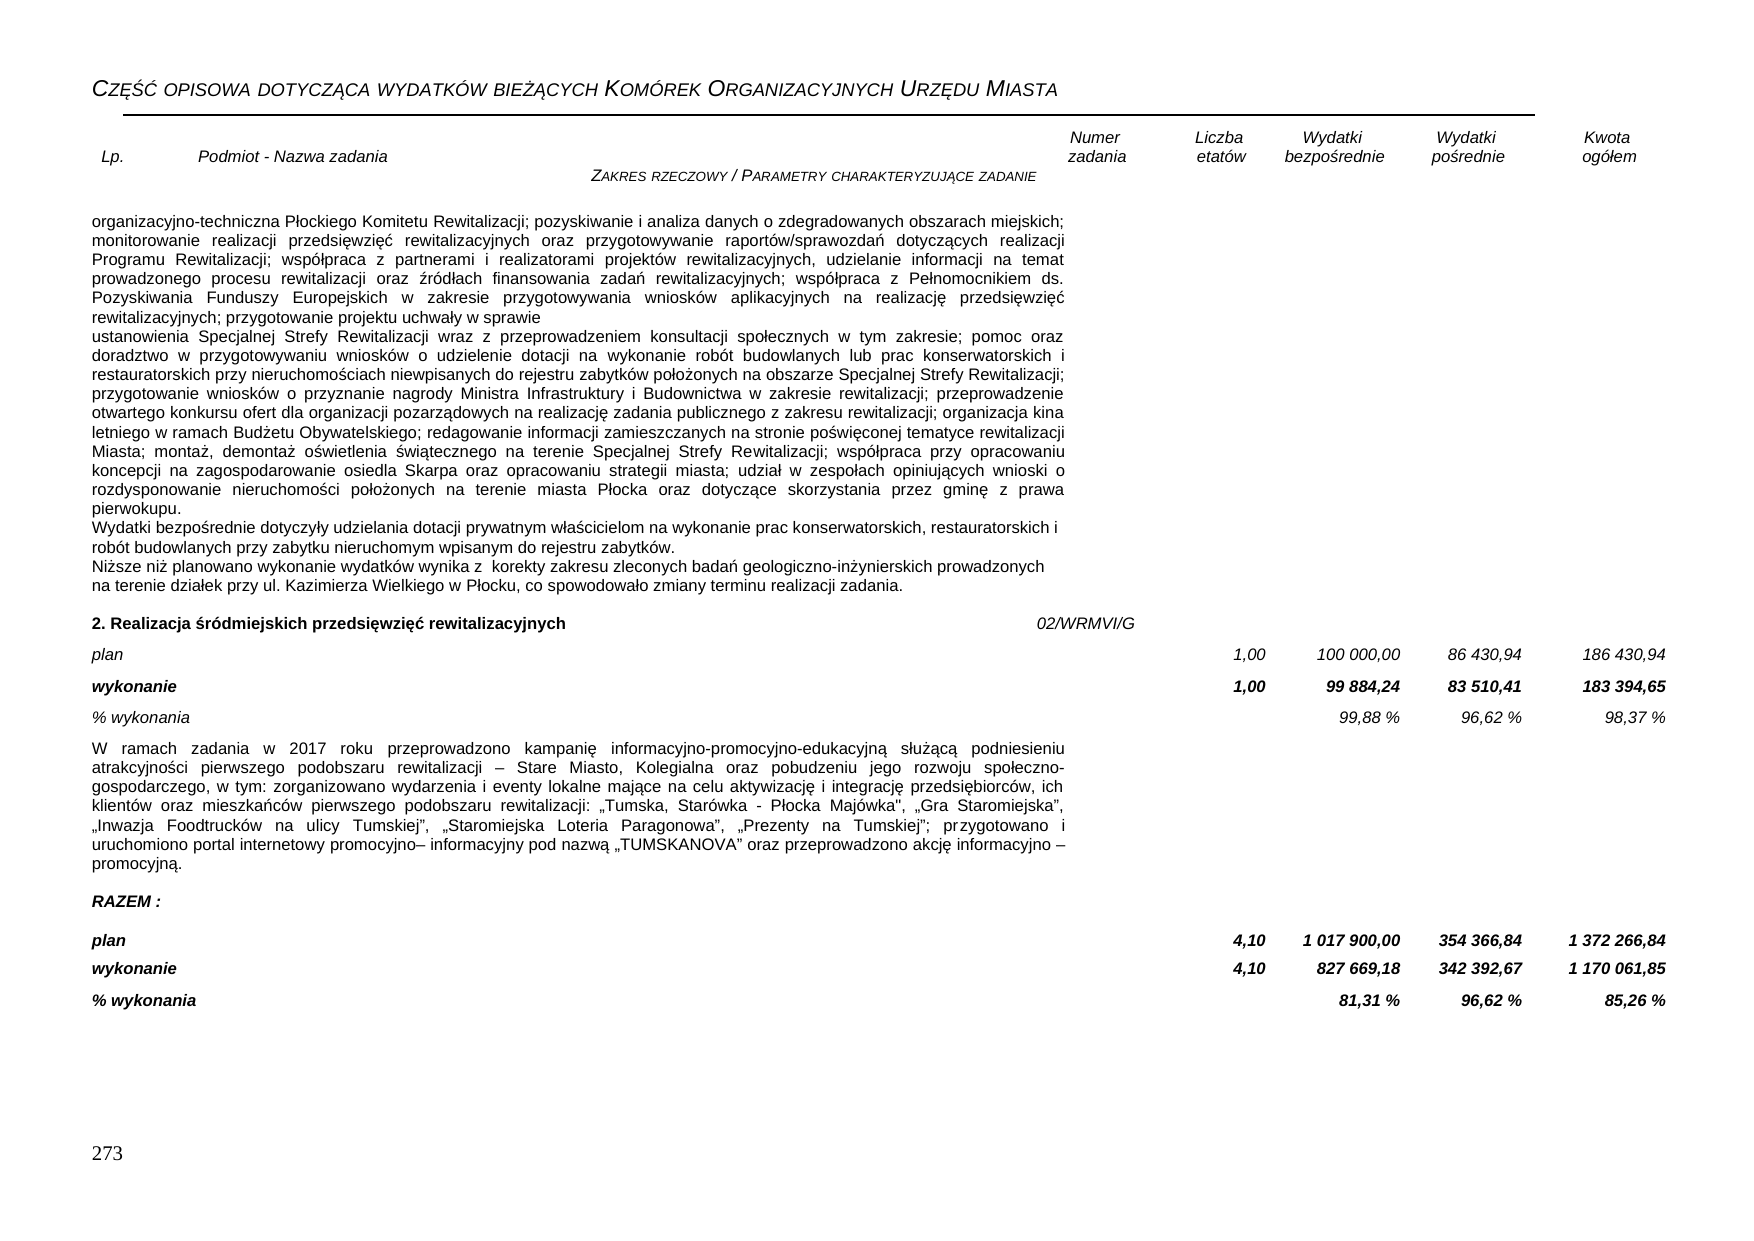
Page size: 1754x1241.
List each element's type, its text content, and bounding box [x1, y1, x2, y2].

text wykonanie 1,00 99 884,24 83 510,41 183 394,65 [92, 676, 1685, 696]
text % wykonania 81,31 % 96,62 % 85,26 % [92, 990, 1685, 1009]
text Wydatki bezpośrednie dotyczyły udzielania dotacji prywatnym właścicielom na wykonanie prac konserwatorskich, restauratorskich i [92, 518, 1065, 537]
text % wykonania 99,88 % 96,62 % 98,37 % [92, 707, 1685, 727]
text W ramach zadania w 2017 roku przeprowadzono kampanię informacyjno-promocyjno-edukacyjną służącą podniesieniu atrakcyjności pierwszego podobszaru rewitalizacji – Stare Miasto, Kolegialna oraz pobudzeniu jego rozwoju społeczno-gospodarczego, w tym: zorganizowano wydarzenia i eventy lokalne mające na celu aktywizację i integrację przedsiębiorców, ich klientów oraz mieszkańców pierwszego podobszaru rewitalizacji: „Tumska, Starówka - Płocka Majówka", „Gra Staromiejska”, „Inwazja Foodtrucków na ulicy Tumskiej”, „Staromiejska Loteria Paragonowa”, „Prezenty na Tumskiej”; przygotowano i uruchomiono portal internetowy promocyjno– informacyjny pod nazwą „TUMSKANOVA” oraz przeprowadzono akcję informacyjno – promocyjną. [92, 739, 1065, 873]
text RAZEM : [92, 892, 1685, 911]
text organizacyjno-techniczna Płockiego Komitetu Rewitalizacji; pozyskiwanie i analiza danych o zdegradowanych obszarach miejskich; monitorowanie realizacji przedsięwzięć rewitalizacyjnych oraz przygotowywanie raportów/sprawozdań dotyczących realizacji Programu Rewitalizacji; współpraca z partnerami i realizatorami projektów rewitalizacyjnych, udzielanie informacji na temat prowadzonego procesu rewitalizacji oraz źródłach finansowania zadań rewitalizacyjnych; współpraca z Pełnomocnikiem ds. Pozyskiwania Funduszy Europejskich w zakresie przygotowywania wniosków aplikacyjnych na realizację przedsięwzięć rewitalizacyjnych; przygotowanie projektu uchwały w sprawie [92, 212, 1065, 327]
text 2. Realizacja śródmiejskich przedsięwzięć rewitalizacyjnych 02/WRMVI/G [92, 614, 1685, 633]
text Niższe niż planowano wykonanie wydatków wynika z korekty zakresu zleconych badań geologiczno-inżynierskich prowadzonych na terenie działek przy ul. Kazimierza Wielkiego w Płocku, co spowodowało zmiany terminu realizacji zadania. [92, 557, 1065, 595]
text plan 4,10 1 017 900,00 354 366,84 1 372 266,84 [92, 930, 1685, 949]
text plan 1,00 100 000,00 86 430,94 186 430,94 [92, 645, 1685, 664]
text wykonanie 4,10 827 669,18 342 392,67 1 170 061,85 [92, 959, 1685, 978]
text ustanowienia Specjalnej Strefy Rewitalizacji wraz z przeprowadzeniem konsultacji społecznych w tym zakresie; pomoc oraz doradztwo w przygotowywaniu wniosków o udzielenie dotacji na wykonanie robót budowlanych lub prac konserwatorskich i restauratorskich przy nieruchomościach niewpisanych do rejestru zabytków położonych na obszarze Specjalnej Strefy Rewitalizacji; przygotowanie wniosków o przyznanie nagrody Ministra Infrastruktury i Budownictwa w zakresie rewitalizacji; przeprowadzenie otwartego konkursu ofert dla organizacji pozarządowych na realizację zadania publicznego z zakresu rewitalizacji; organizacja kina letniego w ramach Budżetu Obywatelskiego; redagowanie informacji zamieszczanych na stronie poświęconej tematyce rewitalizacji Miasta; montaż, demontaż oświetlenia świątecznego na terenie Specjalnej Strefy Rewitalizacji; współpraca przy opracowaniu koncepcji na zagospodarowanie osiedla Skarpa oraz opracowaniu strategii miasta; udział w zespołach opiniujących wnioski o rozdysponowanie nieruchomości położonych na terenie miasta Płocka oraz dotyczące skorzystania przez gminę z prawa pierwokupu. [92, 327, 1065, 518]
text robót budowlanych przy zabytku nieruchomym wpisanym do rejestru zabytków. [92, 537, 1065, 557]
